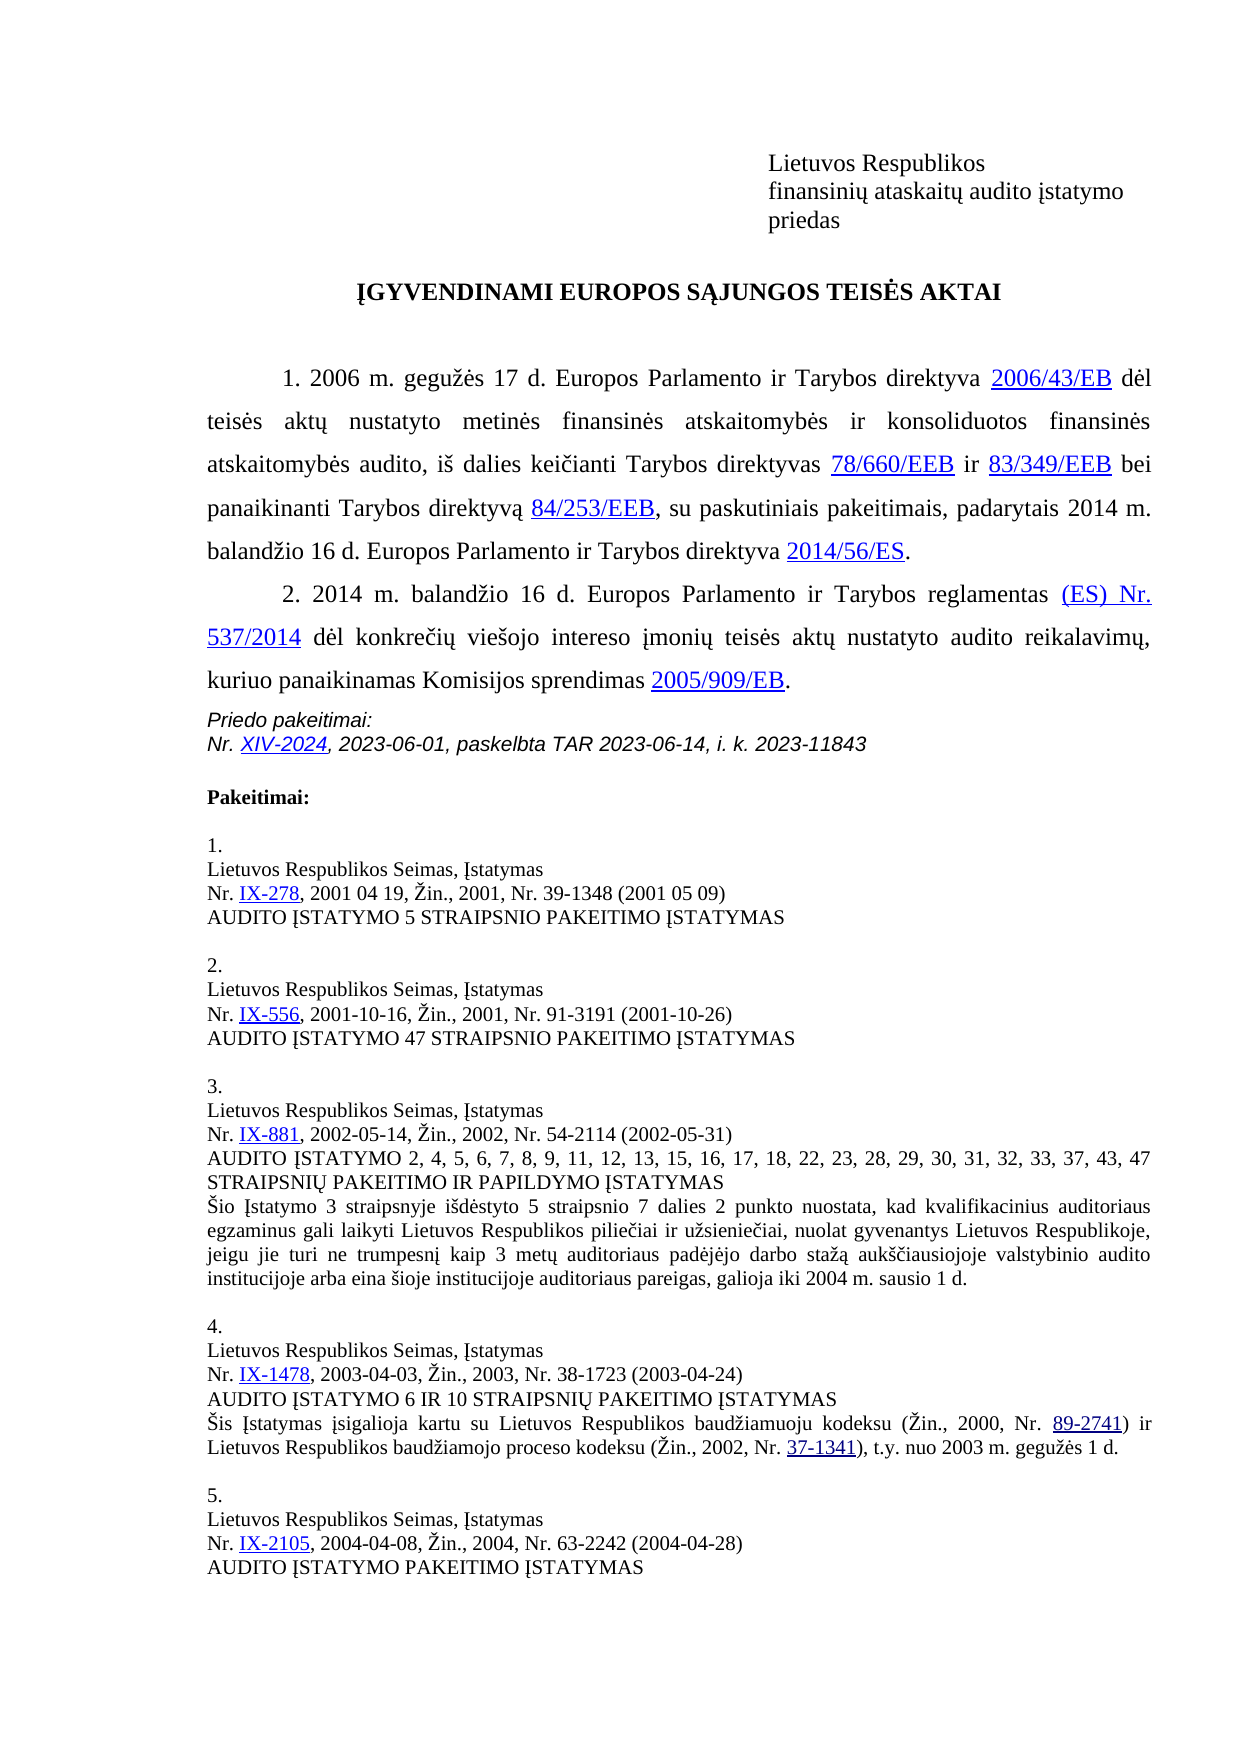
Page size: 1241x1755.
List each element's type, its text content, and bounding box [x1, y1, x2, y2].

text AUDITO ĮSTATYMO 2, 4, 5, 6, 7, 8, 9, 11, 12, 13, 15, 16, 17, 18, 22, 23, 28, 29, 30, 31, 32, 33, 37, 43, 47 STRAIPSNIŲ PAKEITIMO IR PAPILDYMO ĮSTATYMAS [207, 1146, 1152, 1194]
text Lietuvos Respublikos Seimas, Įstatymas [207, 1507, 1152, 1531]
text Nr. XIV-2024, 2023-06-01, paskelbta TAR 2023-06-14, i. k. 2023-11843 [207, 732, 1152, 756]
text Šio Įstatymo 3 straipsnyje išdėstyto 5 straipsnio 7 dalies 2 punkto nuostata, kad kvalifikacinius auditoriaus egzaminus gali laikyti Lietuvos Respublikos piliečiai ir užsieniečiai, nuolat gyvenantys Lietuvos Respublikoje, jeigu jie turi ne trumpesnį kaip 3 metų auditoriaus padėjėjo darbo stažą aukščiausiojoje valstybinio audito institucijoje arba eina šioje institucijoje auditoriaus pareigas, galioja iki 2004 m. sausio 1 d. [207, 1194, 1152, 1290]
text AUDITO ĮSTATYMO 47 STRAIPSNIO PAKEITIMO ĮSTATYMAS [207, 1026, 1152, 1049]
text AUDITO ĮSTATYMO PAKEITIMO ĮSTATYMAS [207, 1555, 1152, 1579]
text 5. [207, 1483, 1152, 1507]
text Lietuvos Respublikos Seimas, Įstatymas [207, 857, 1152, 881]
text 2. [207, 953, 1152, 977]
text Šis Įstatymas įsigalioja kartu su Lietuvos Respublikos baudžiamuoju kodeksu (Žin., 2000, Nr. 89-2741) ir Lietuvos Respublikos baudžiamojo proceso kodeksu (Žin., 2002, Nr. 37-1341), t.y. nuo 2003 m. gegužės 1 d. [207, 1411, 1152, 1459]
text AUDITO ĮSTATYMO 6 IR 10 STRAIPSNIŲ PAKEITIMO ĮSTATYMAS [207, 1386, 1152, 1411]
text 3. [207, 1074, 1152, 1098]
text Nr. IX-2105, 2004-04-08, Žin., 2004, Nr. 63-2242 (2004-04-28) [207, 1531, 1152, 1555]
text AUDITO ĮSTATYMO 5 STRAIPSNIO PAKEITIMO ĮSTATYMAS [207, 905, 1152, 929]
text Lietuvos Respublikos [768, 148, 1152, 176]
text Lietuvos Respublikos Seimas, Įstatymas [207, 1098, 1152, 1122]
text finansinių ataskaitų audito įstatymo [768, 176, 1152, 205]
text ĮGYVENDINAMI EUROPOS SĄJUNGOS TEISĖS AKTAI [207, 277, 1152, 306]
text priedas [768, 205, 1152, 234]
text Nr. IX-556, 2001-10-16, Žin., 2001, Nr. 91-3191 (2001-10-26) [207, 1001, 1152, 1026]
text 4. [207, 1314, 1152, 1338]
text Lietuvos Respublikos Seimas, Įstatymas [207, 977, 1152, 1001]
text 1. [207, 833, 1152, 857]
text Nr. IX-1478, 2003-04-03, Žin., 2003, Nr. 38-1723 (2003-04-24) [207, 1362, 1152, 1386]
text Nr. IX-881, 2002-05-14, Žin., 2002, Nr. 54-2114 (2002-05-31) [207, 1122, 1152, 1146]
text Pakeitimai: [207, 785, 1152, 809]
text 2. 2014 m. balandžio 16 d. Europos Parlamento ir Tarybos reglamentas (ES) Nr. 537/2014 dėl konkrečių viešojo intereso įmonių teisės aktų nustatyto audito reikalavimų, kuriuo panaikinamas Komisijos sprendimas 2005/909/EB. [207, 579, 1152, 694]
text Nr. IX-278, 2001 04 19, Žin., 2001, Nr. 39-1348 (2001 05 09) [207, 881, 1152, 905]
text 1. 2006 m. gegužės 17 d. Europos Parlamento ir Tarybos direktyva 2006/43/EB dėl teisės aktų nustatyto metinės finansinės atskaitomybės ir konsoliduotos finansinės atskaitomybės audito, iš dalies keičianti Tarybos direktyvas 78/660/EEB ir 83/349/EEB bei panaikinanti Tarybos direktyvą 84/253/EEB, su paskutiniais pakeitimais, padarytais 2014 m. balandžio 16 d. Europos Parlamento ir Tarybos direktyva 2014/56/ES. [207, 363, 1152, 564]
text Priedo pakeitimai: [207, 708, 1152, 732]
text Lietuvos Respublikos Seimas, Įstatymas [207, 1338, 1152, 1362]
